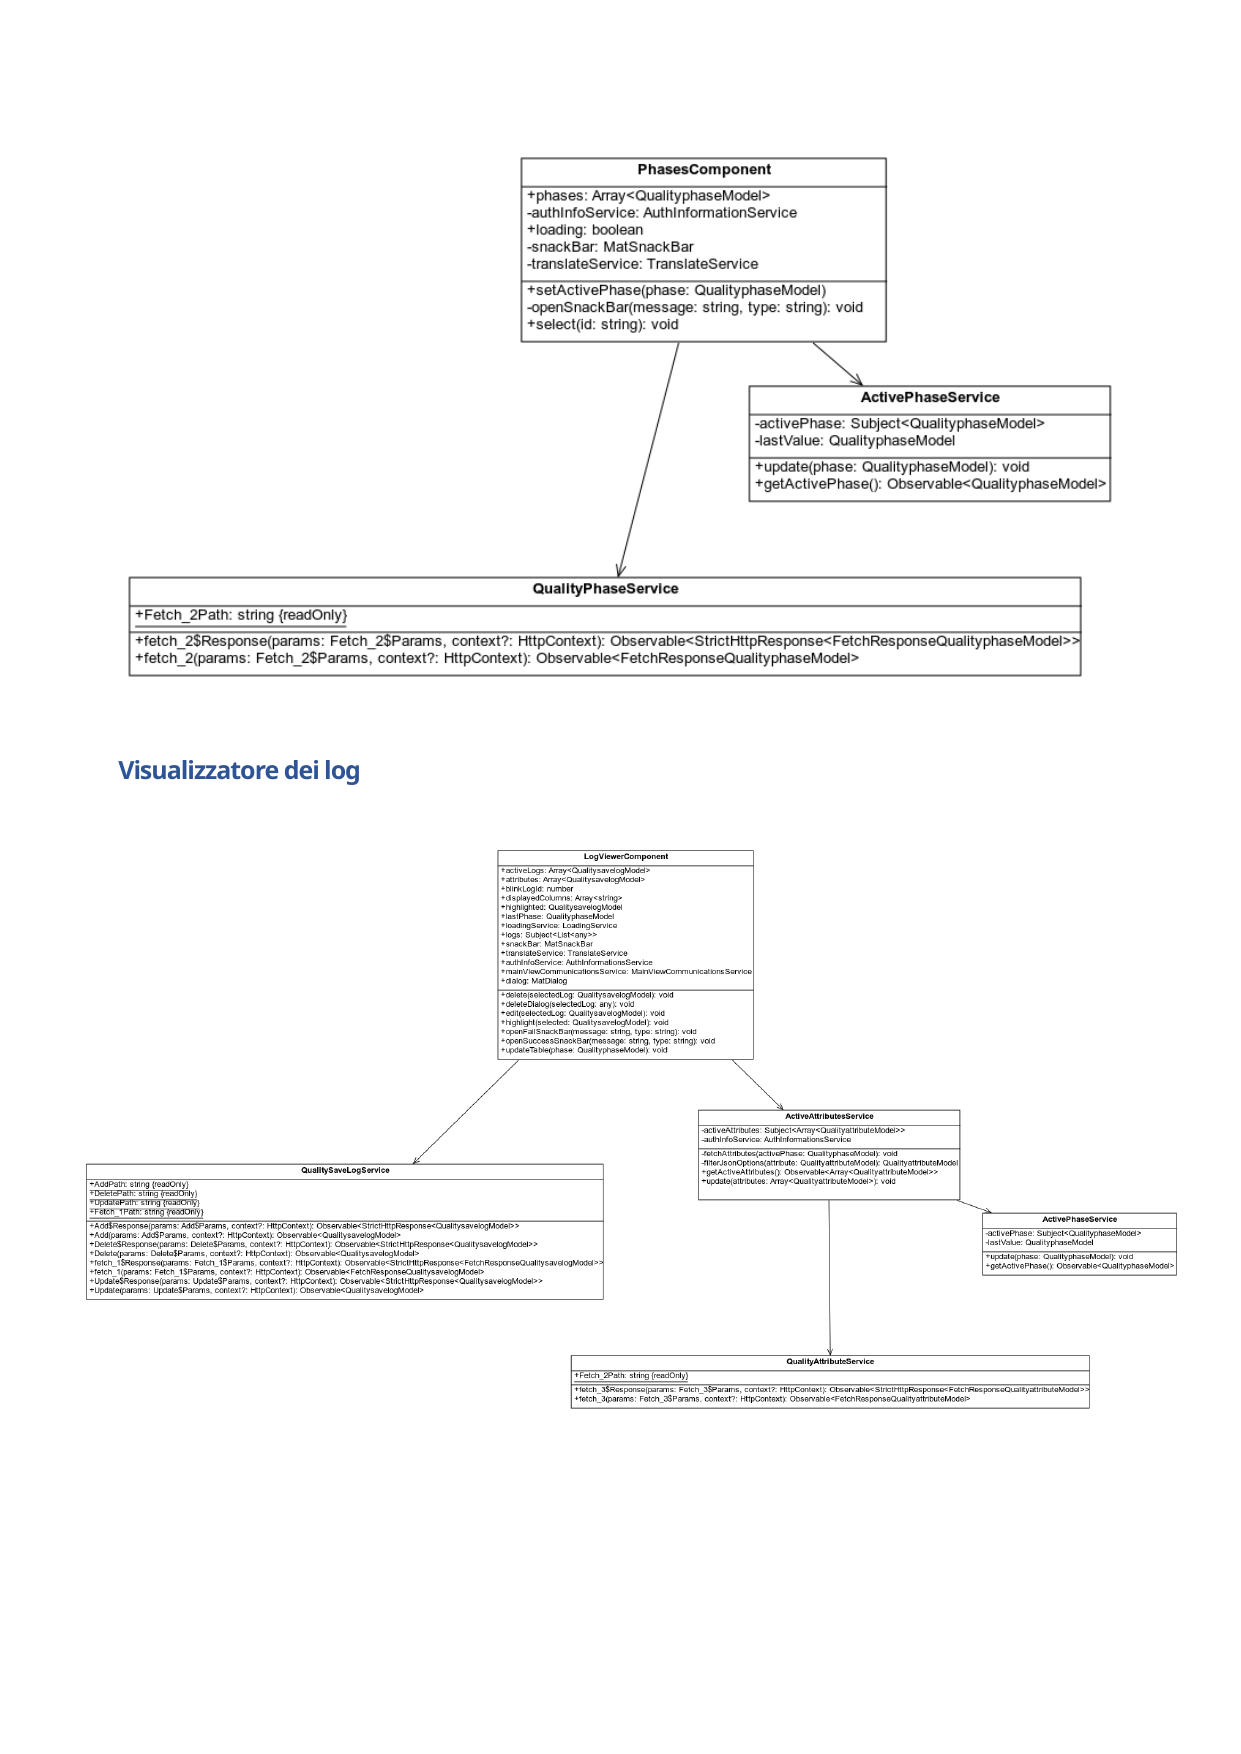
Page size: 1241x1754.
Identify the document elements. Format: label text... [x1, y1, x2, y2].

subtitle Visualizzatore dei log [118, 753, 1122, 787]
picture [118, 147, 1123, 687]
picture [80, 844, 1183, 1414]
